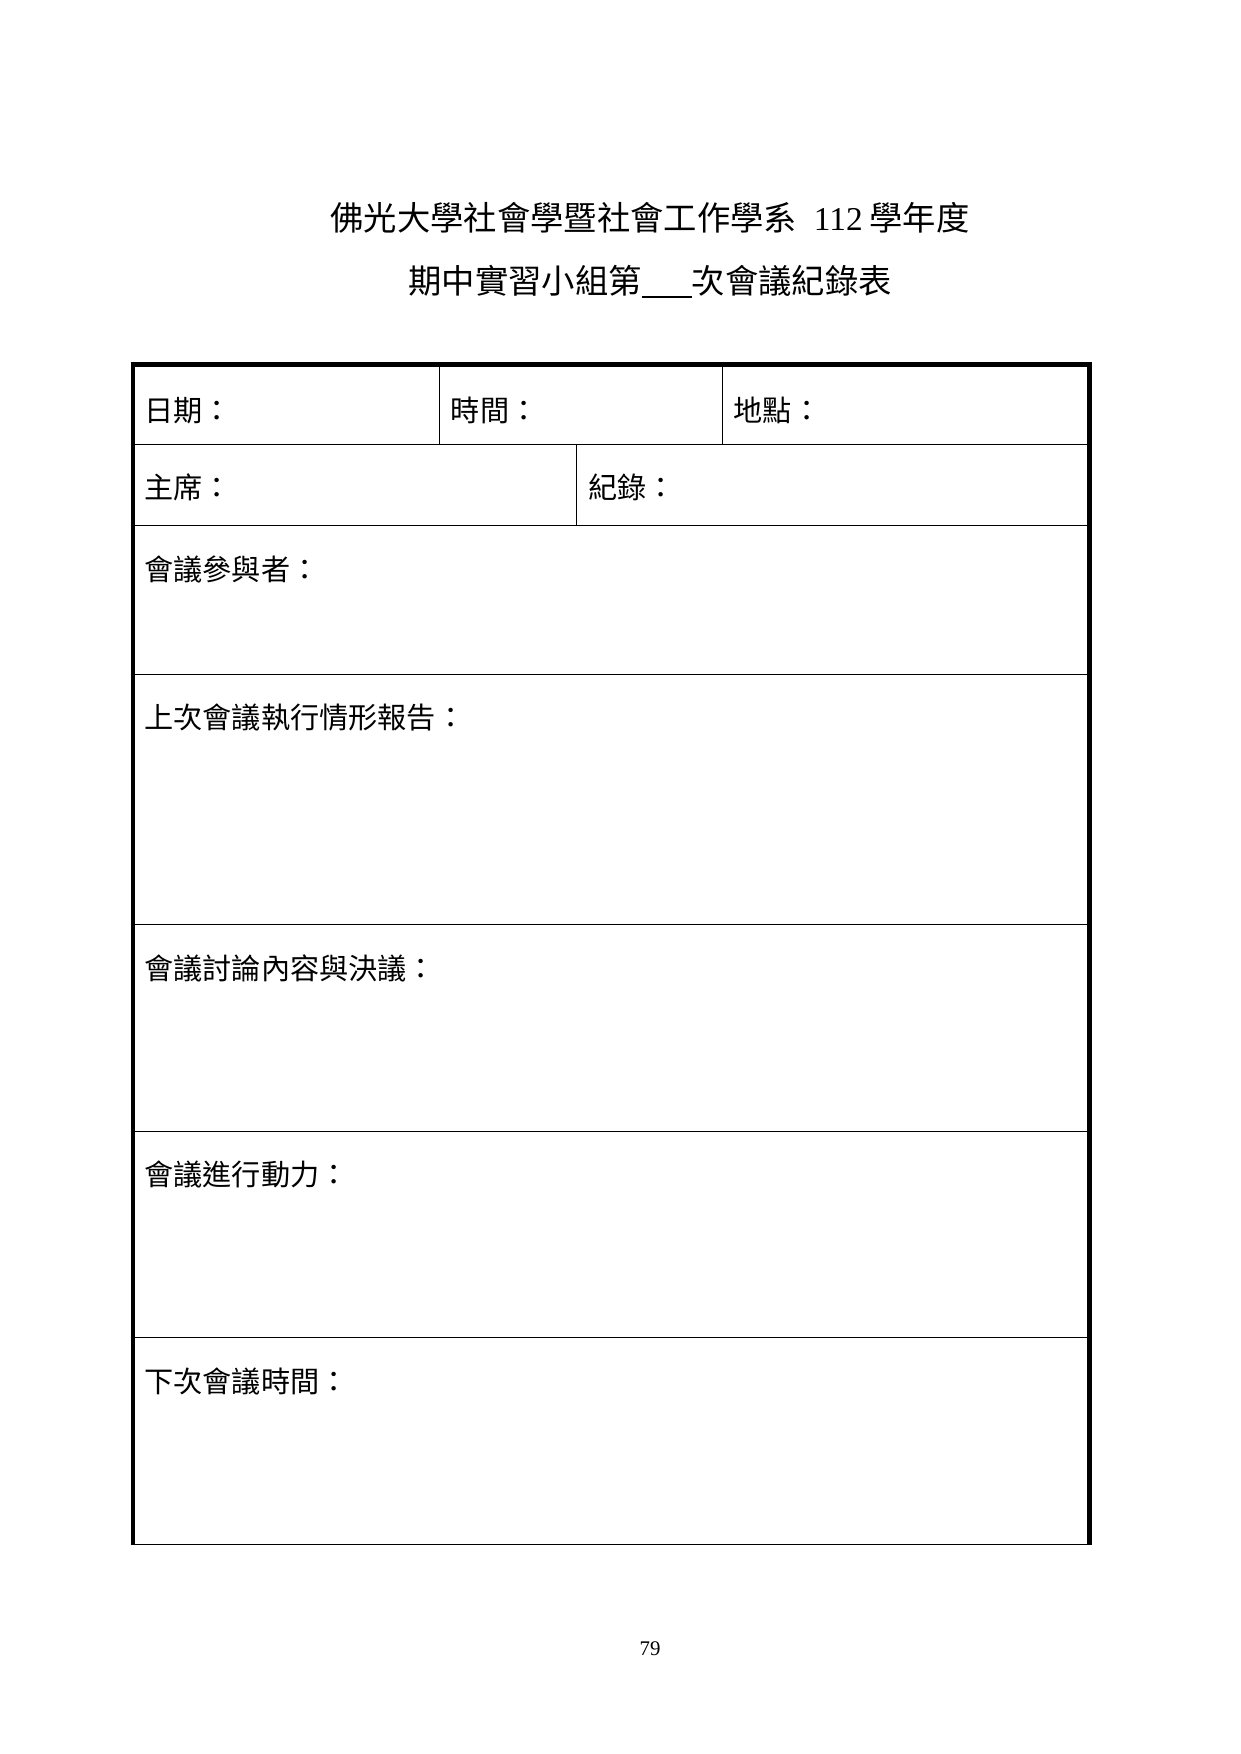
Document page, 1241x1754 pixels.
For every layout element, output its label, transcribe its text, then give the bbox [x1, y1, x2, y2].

table_header 時間： [440, 367, 722, 444]
table_cell 會議參與者： [135, 526, 1087, 674]
text 佛光大學社會學暨社會工作學系 112學年度 期中實習小組第 次會議紀錄表 [133, 175, 1167, 300]
table_header 日期： [135, 367, 439, 444]
table_cell 主席： [135, 445, 576, 525]
table_cell 下次會議時間： [135, 1338, 1087, 1543]
table_cell 上次會議執行情形報告： [135, 675, 1087, 924]
table_cell 會議進行動力： [135, 1132, 1087, 1337]
table_cell 會議討論內容與決議： [135, 925, 1087, 1131]
table_cell 紀錄： [577, 445, 1087, 525]
table_header 地點： [723, 367, 1087, 444]
